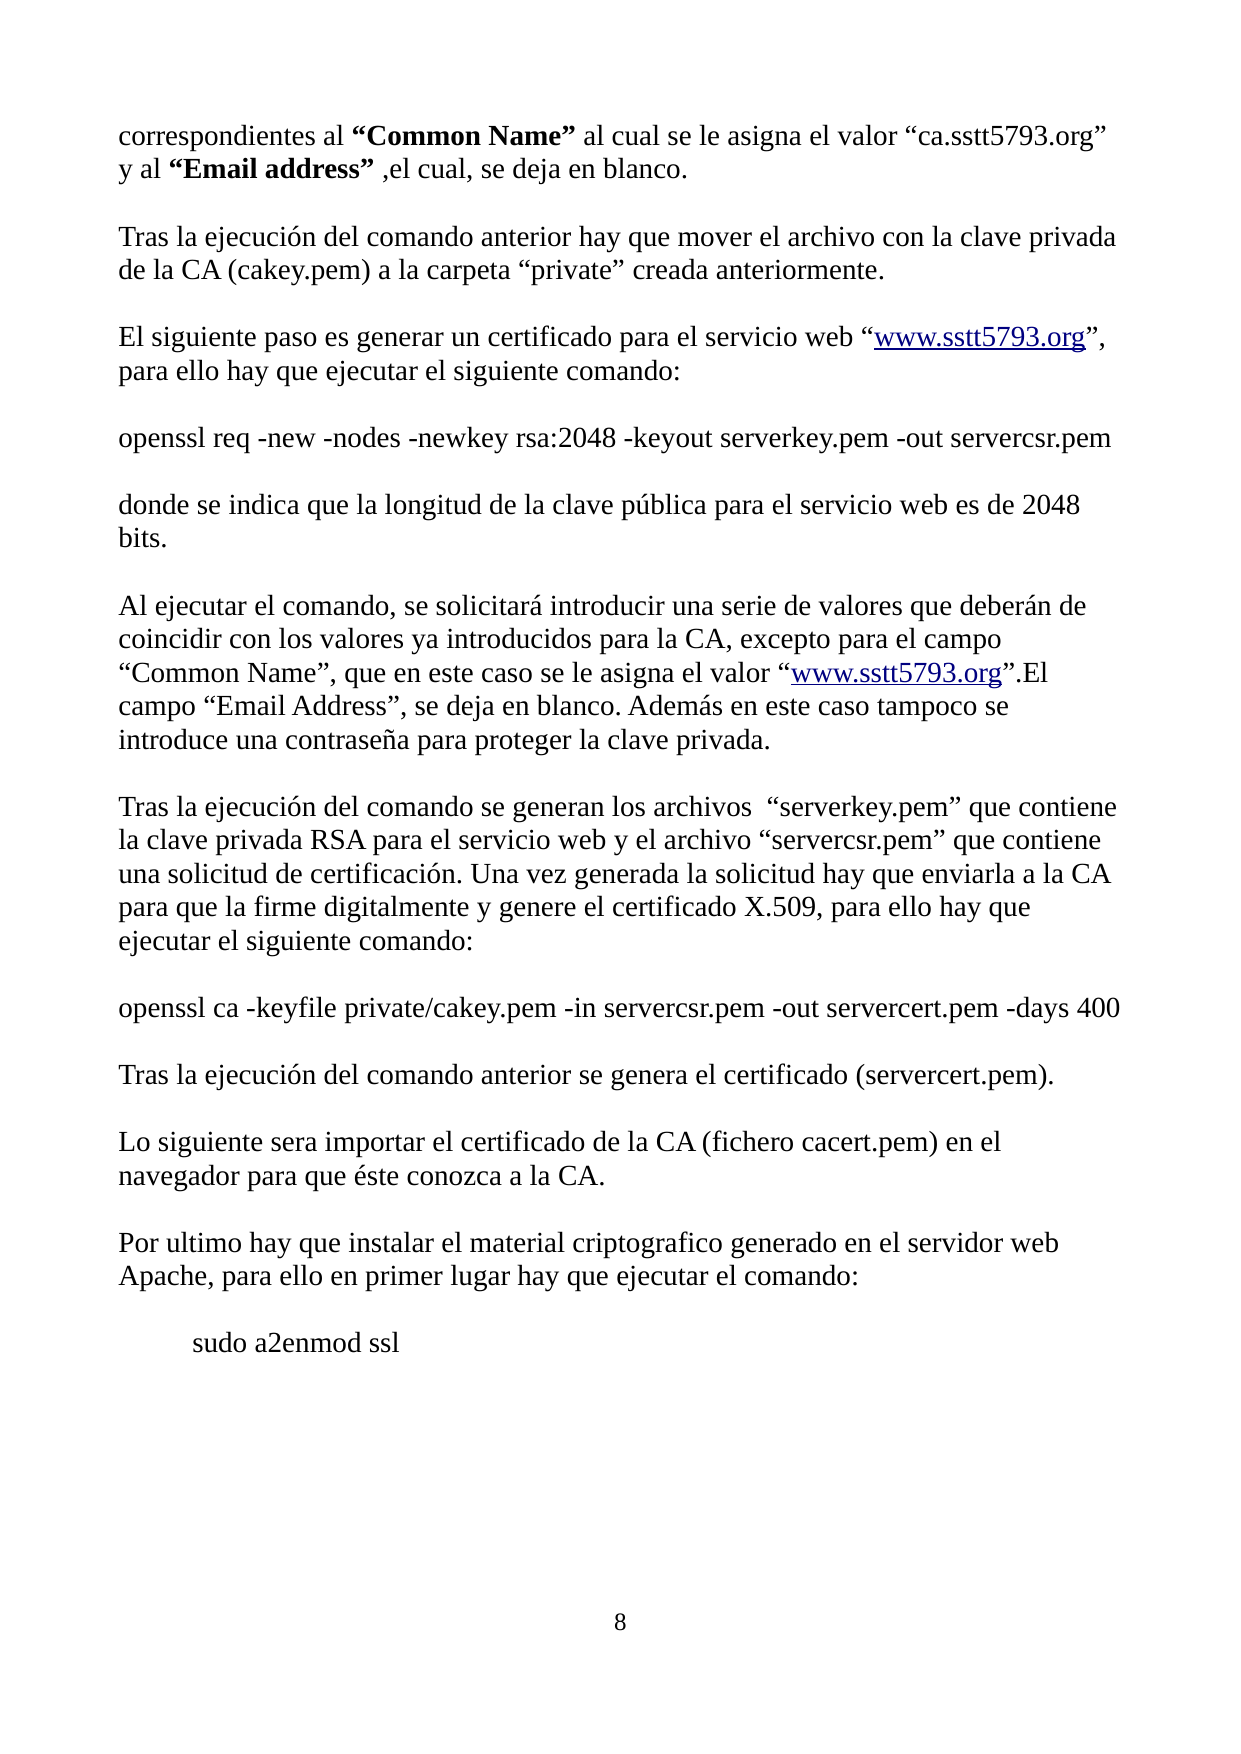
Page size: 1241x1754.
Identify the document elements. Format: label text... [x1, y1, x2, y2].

text Al ejecutar el comando, se solicitará introducir una serie de valores que deberán de coincidir con los valores ya introducidos para la CA, excepto para el campo “Common Name”, que en este caso se le asigna el valor “www.sstt5793.org”.El campo “Email Address”, se deja en blanco. Además en este caso tampoco se introduce una contraseña para proteger la clave privada. [118, 588, 1122, 755]
text openssl ca -keyfile private/cakey.pem -in servercsr.pem -out servercert.pem -days 400 [118, 990, 1122, 1024]
text Tras la ejecución del comando anterior se genera el certificado (servercert.pem). [118, 1057, 1122, 1091]
text Tras la ejecución del comando se generan los archivos “serverkey.pem” que contiene la clave privada RSA para el servicio web y el archivo “servercsr.pem” que contiene una solicitud de certificación. Una vez generada la solicitud hay que enviarla a la CA para que la firme digitalmente y genere el certificado X.509, para ello hay que ejecutar el siguiente comando: [118, 789, 1122, 957]
text donde se indica que la longitud de la clave pública para el servicio web es de 2048 bits. [118, 487, 1122, 554]
text Por ultimo hay que instalar el material criptografico generado en el servidor web Apache, para ello en primer lugar hay que ejecutar el comando: [118, 1225, 1122, 1292]
text correspondientes al “Common Name” al cual se le asigna el valor “ca.sstt5793.org” y al “Email address” ,el cual, se deja en blanco. [118, 118, 1122, 185]
text Lo siguiente sera importar el certificado de la CA (fichero cacert.pem) en el navegador para que éste conozca a la CA. [118, 1124, 1122, 1191]
text openssl req -new -nodes -newkey rsa:2048 -keyout serverkey.pem -out servercsr.pem [118, 420, 1122, 453]
text sudo a2enmod ssl [118, 1326, 1122, 1359]
text El siguiente paso es generar un certificado para el servicio web “www.sstt5793.org”, para ello hay que ejecutar el siguiente comando: [118, 319, 1122, 386]
text Tras la ejecución del comando anterior hay que mover el archivo con la clave privada de la CA (cakey.pem) a la carpeta “private” creada anteriormente. [118, 219, 1122, 286]
